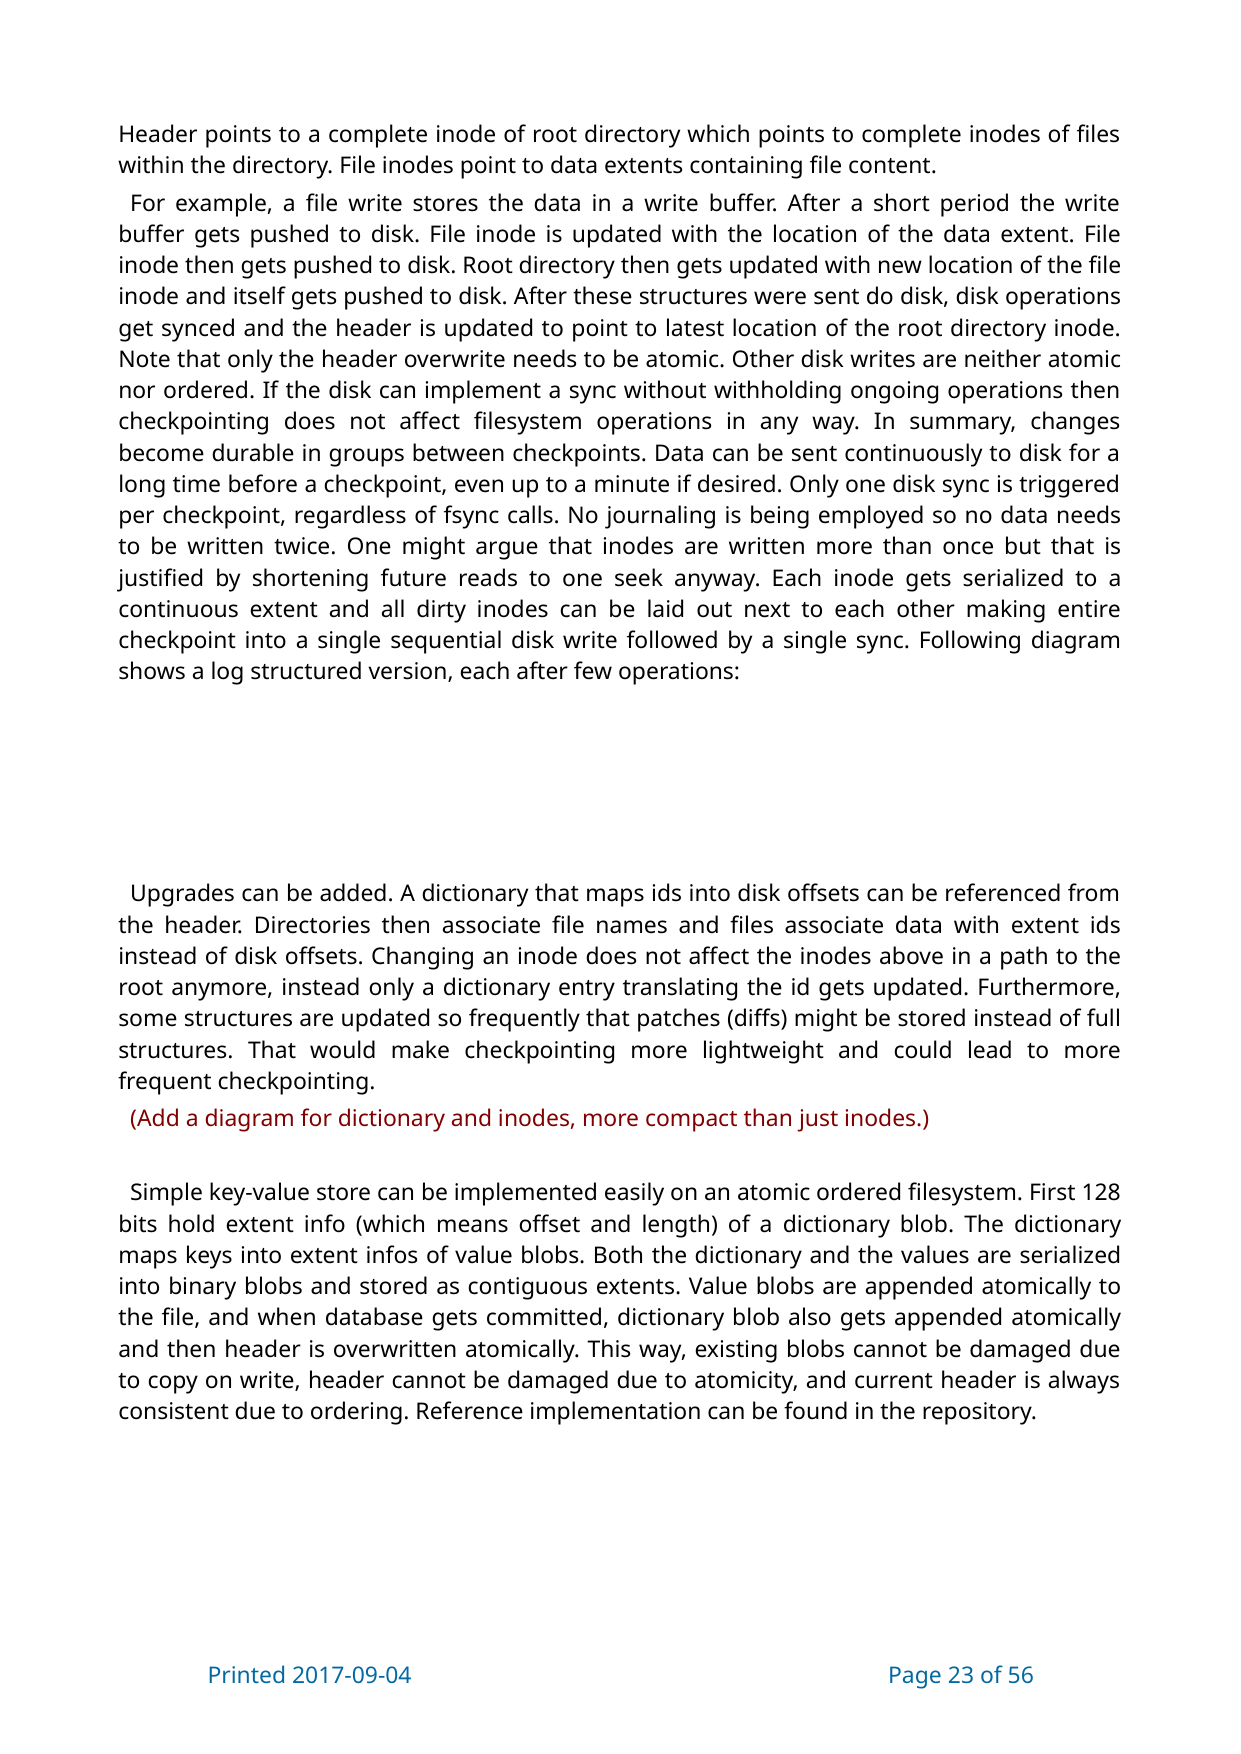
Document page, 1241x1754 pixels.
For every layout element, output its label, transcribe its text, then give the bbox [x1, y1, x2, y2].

text Upgrades can be added. A dictionary that maps ids into disk offsets can be referenced from the header. Directories then associate file names and files associate data with extent ids instead of disk offsets. Changing an inode does not affect the inodes above in a path to the root anymore, instead only a dictionary entry translating the id gets updated. Furthermore, some structures are updated so frequently that patches (diffs) might be stored instead of full structures. That would make checkpointing more lightweight and could lead to more frequent checkpointing. [118, 877, 1122, 1096]
text Header points to a complete inode of root directory which points to complete inodes of files within the directory. File inodes point to data extents containing file content. [118, 118, 1122, 181]
text For example, a file write stores the data in a write buffer. After a short period the write buffer gets pushed to disk. File inode is updated with the location of the data extent. File inode then gets pushed to disk. Root directory then gets updated with new location of the file inode and itself gets pushed to disk. After these structures were sent do disk, disk operations get synced and the header is updated to point to latest location of the root directory inode. Note that only the header overwrite needs to be atomic. Other disk writes are neither atomic nor ordered. If the disk can implement a sync without withholding ongoing operations then checkpointing does not affect filesystem operations in any way. In summary, changes become durable in groups between checkpoints. Data can be sent continuously to disk for a long time before a checkpoint, even up to a minute if desired. Only one disk sync is triggered per checkpoint, regardless of fsync calls. No journaling is being employed so no data needs to be written twice. One might argue that inodes are written more than once but that is justified by shortening future reads to one seek anyway. Each inode gets serialized to a continuous extent and all dirty inodes can be laid out next to each other making entire checkpoint into a single sequential disk write followed by a single sync. Following diagram shows a log structured version, each after few operations: [118, 187, 1122, 687]
text Simple key-value store can be implemented easily on an atomic ordered filesystem. First 128 bits hold extent info (which means offset and length) of a dictionary blob. The dictionary maps keys into extent infos of value blobs. Both the dictionary and the values are serialized into binary blobs and stored as contiguous extents. Value blobs are appended atomically to the file, and when database gets committed, dictionary blob also gets appended atomically and then header is overwritten atomically. This way, existing blobs cannot be damaged due to copy on write, header cannot be damaged due to atomicity, and current header is always consistent due to ordering. Reference implementation can be found in the repository. [118, 1176, 1122, 1426]
text (Add a diagram for dictionary and inodes, more compact than just inodes.) [118, 1102, 1122, 1133]
